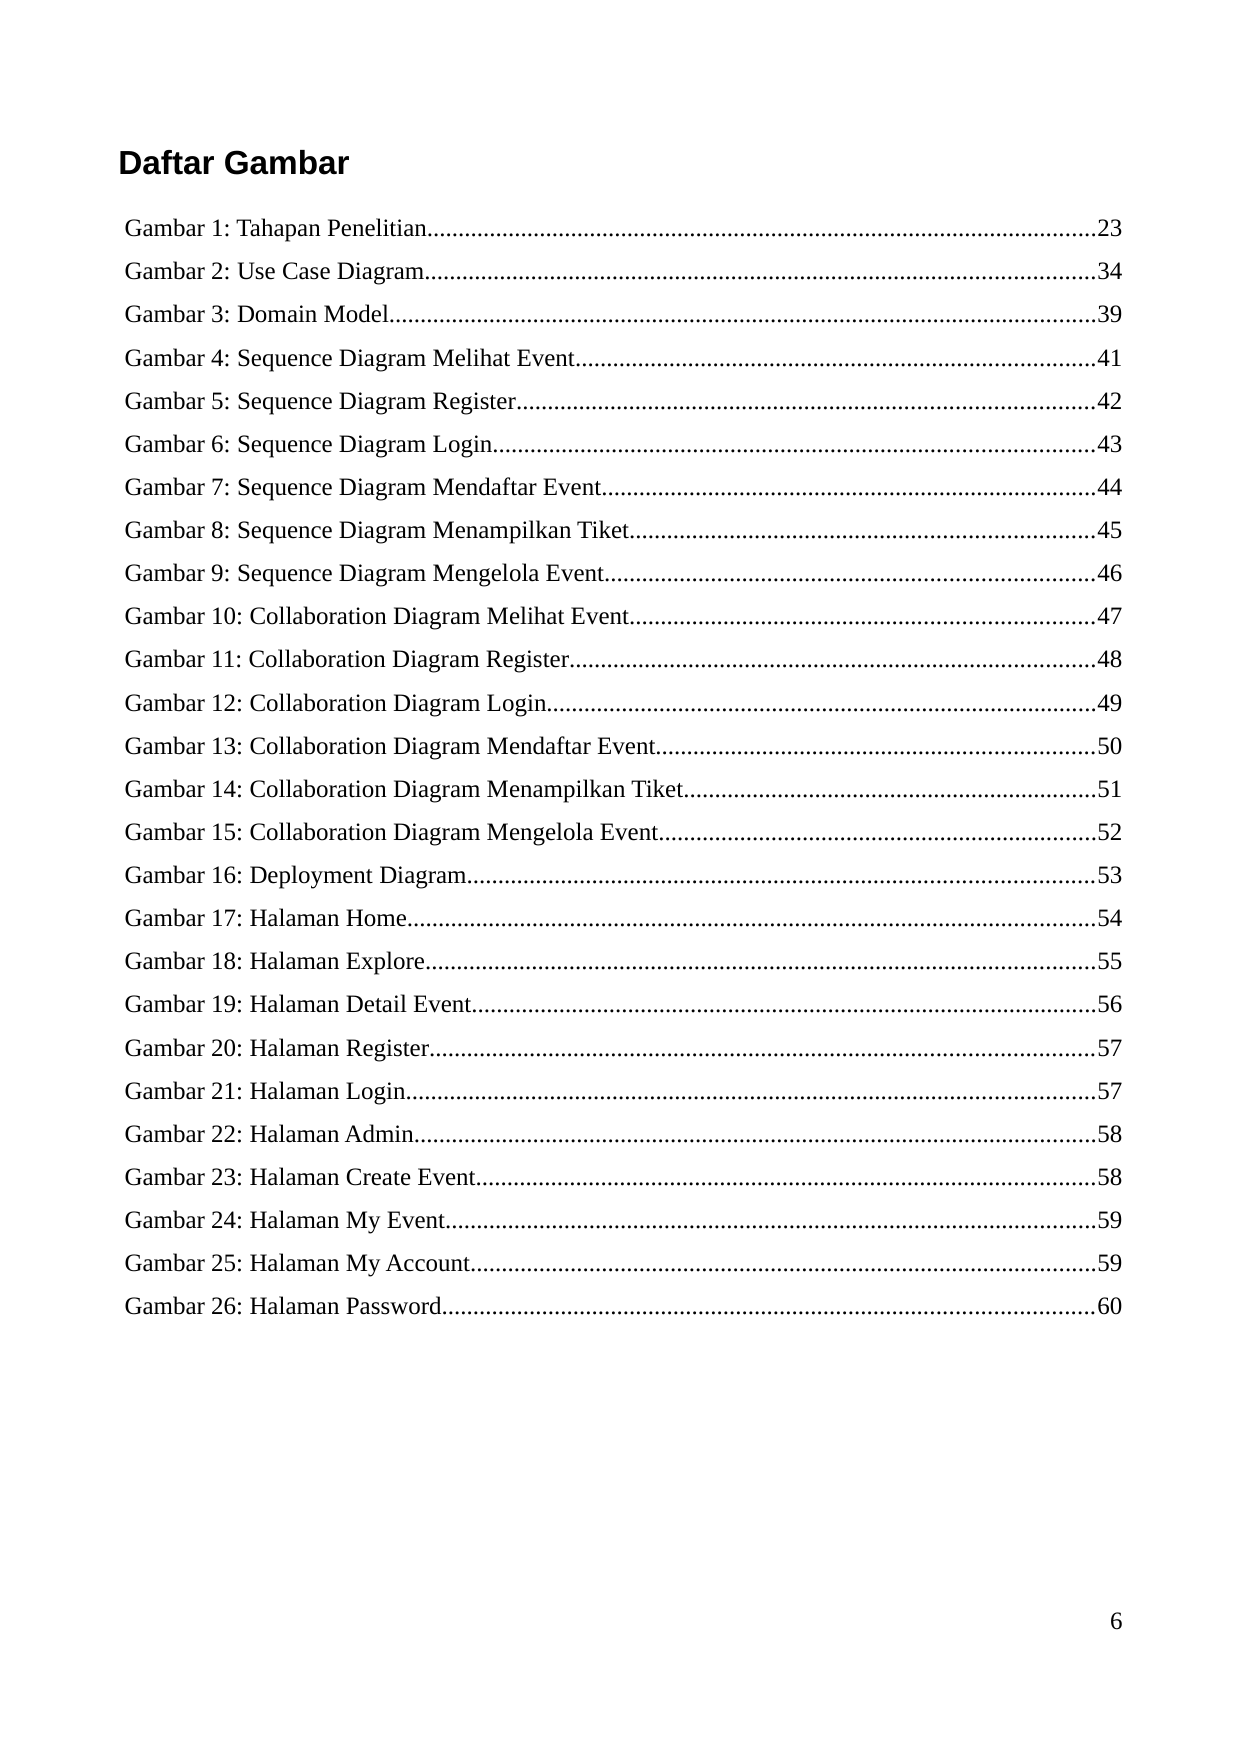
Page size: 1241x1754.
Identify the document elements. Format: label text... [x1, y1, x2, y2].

text Gambar 10: Collaboration Diagram Melihat Event 47 [118, 601, 1122, 630]
text Gambar 24: Halaman My Event 59 [118, 1205, 1122, 1234]
text Gambar 11: Collaboration Diagram Register 48 [118, 644, 1122, 673]
text Gambar 6: Sequence Diagram Login 43 [118, 429, 1122, 458]
text Gambar 13: Collaboration Diagram Mendaftar Event 50 [118, 731, 1122, 759]
text Gambar 23: Halaman Create Event 58 [118, 1162, 1122, 1191]
text Gambar 21: Halaman Login 57 [118, 1076, 1122, 1104]
text Gambar 3: Domain Model 39 [118, 299, 1122, 328]
text Gambar 9: Sequence Diagram Mengelola Event 46 [118, 558, 1122, 587]
text Gambar 1: Tahapan Penelitian 23 [118, 213, 1122, 242]
text Gambar 22: Halaman Admin 58 [118, 1119, 1122, 1148]
text Gambar 7: Sequence Diagram Mendaftar Event 44 [118, 472, 1122, 501]
text Gambar 12: Collaboration Diagram Login 49 [118, 688, 1122, 716]
text Gambar 26: Halaman Password 60 [118, 1291, 1122, 1320]
text Gambar 16: Deployment Diagram 53 [118, 860, 1122, 889]
text Gambar 17: Halaman Home 54 [118, 903, 1122, 932]
text Gambar 20: Halaman Register 57 [118, 1033, 1122, 1061]
text Gambar 25: Halaman My Account 59 [118, 1248, 1122, 1277]
text Gambar 15: Collaboration Diagram Mengelola Event 52 [118, 817, 1122, 846]
text Gambar 8: Sequence Diagram Menampilkan Tiket 45 [118, 515, 1122, 544]
text Gambar 4: Sequence Diagram Melihat Event 41 [118, 343, 1122, 371]
text Gambar 18: Halaman Explore 55 [118, 946, 1122, 975]
text Gambar 14: Collaboration Diagram Menampilkan Tiket 51 [118, 774, 1122, 803]
subtitle Daftar Gambar [118, 143, 1122, 182]
text Gambar 19: Halaman Detail Event 56 [118, 989, 1122, 1018]
text Gambar 2: Use Case Diagram 34 [118, 256, 1122, 285]
text Gambar 5: Sequence Diagram Register 42 [118, 386, 1122, 414]
